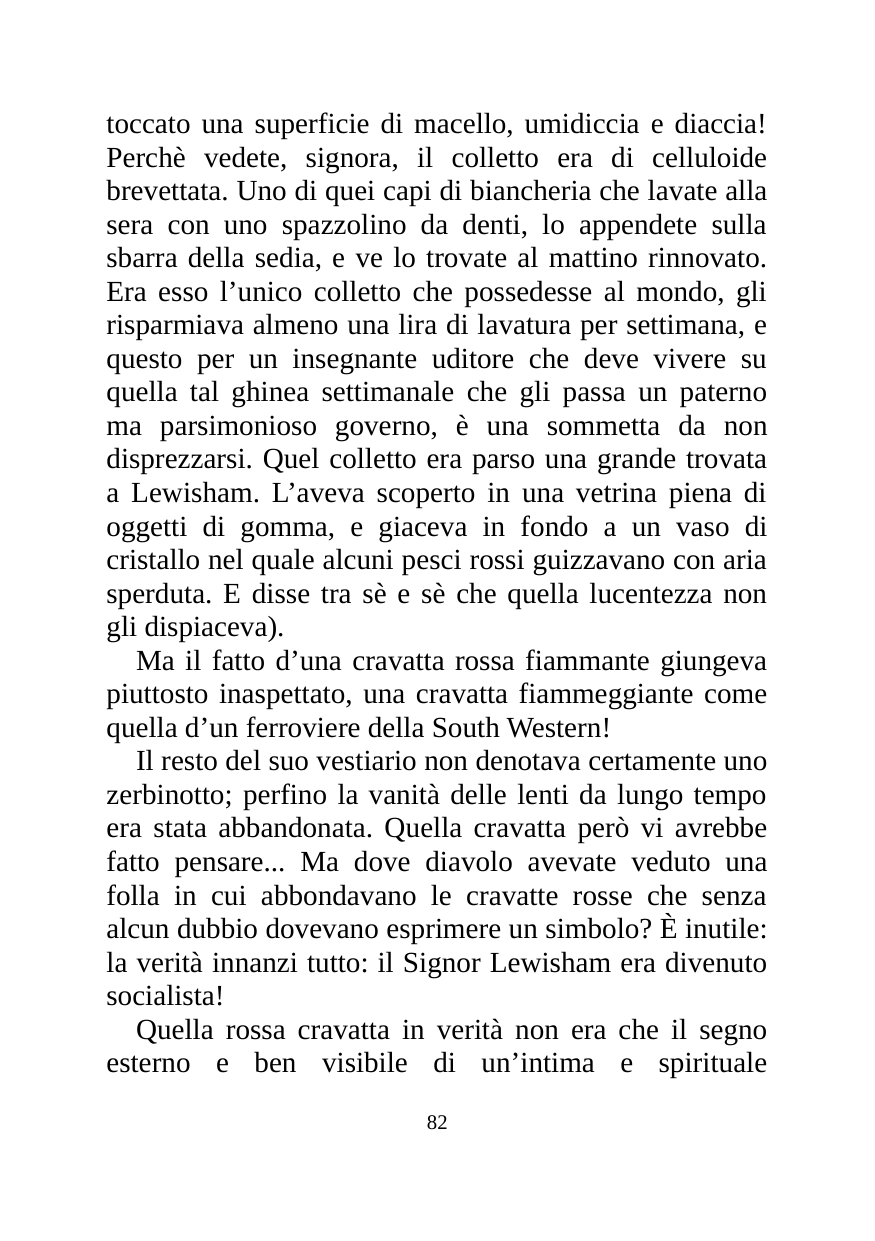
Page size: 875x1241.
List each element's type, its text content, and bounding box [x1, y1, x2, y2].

text Ma il fatto d’una cravatta rossa fiammante giungeva piuttosto inaspettato, una cravatta fiammeggiante come quella d’un ferroviere della South Western! [106, 643, 768, 743]
text toccato una superficie di macello, umidiccia e diaccia! Perchè vedete, signora, il colletto era di celluloide brevettata. Uno di quei capi di biancheria che lavate alla sera con uno spazzolino da denti, lo appendete sulla sbarra della sedia, e ve lo trovate al mattino rinnovato. Era esso l’unico colletto che possedesse al mondo, gli risparmiava almeno una lira di lavatura per settimana, e questo per un insegnante uditore che deve vivere su quella tal ghinea settimanale che gli passa un paterno ma parsimonioso governo, è una sommetta da non disprezzarsi. Quel colletto era parso una grande trovata a Lewisham. L’aveva scoperto in una vetrina piena di oggetti di gomma, e giaceva in fondo a un vaso di cristallo nel quale alcuni pesci rossi guizzavano con aria sperduta. E disse tra sè e sè che quella lucentezza non gli dispiaceva). [106, 106, 768, 643]
text Quella rossa cravatta in verità non era che il segno esterno e ben visibile di un’intima e spirituale [106, 1012, 768, 1079]
text Il resto del suo vestiario non denotava certamente uno zerbinotto; perfino la vanità delle lenti da lungo tempo era stata abbandonata. Quella cravatta però vi avrebbe fatto pensare... Ma dove diavolo avevate veduto una folla in cui abbondavano le cravatte rosse che senza alcun dubbio dovevano esprimere un simbolo? È inutile: la verità innanzi tutto: il Signor Lewisham era divenuto socialista! [106, 743, 768, 1012]
